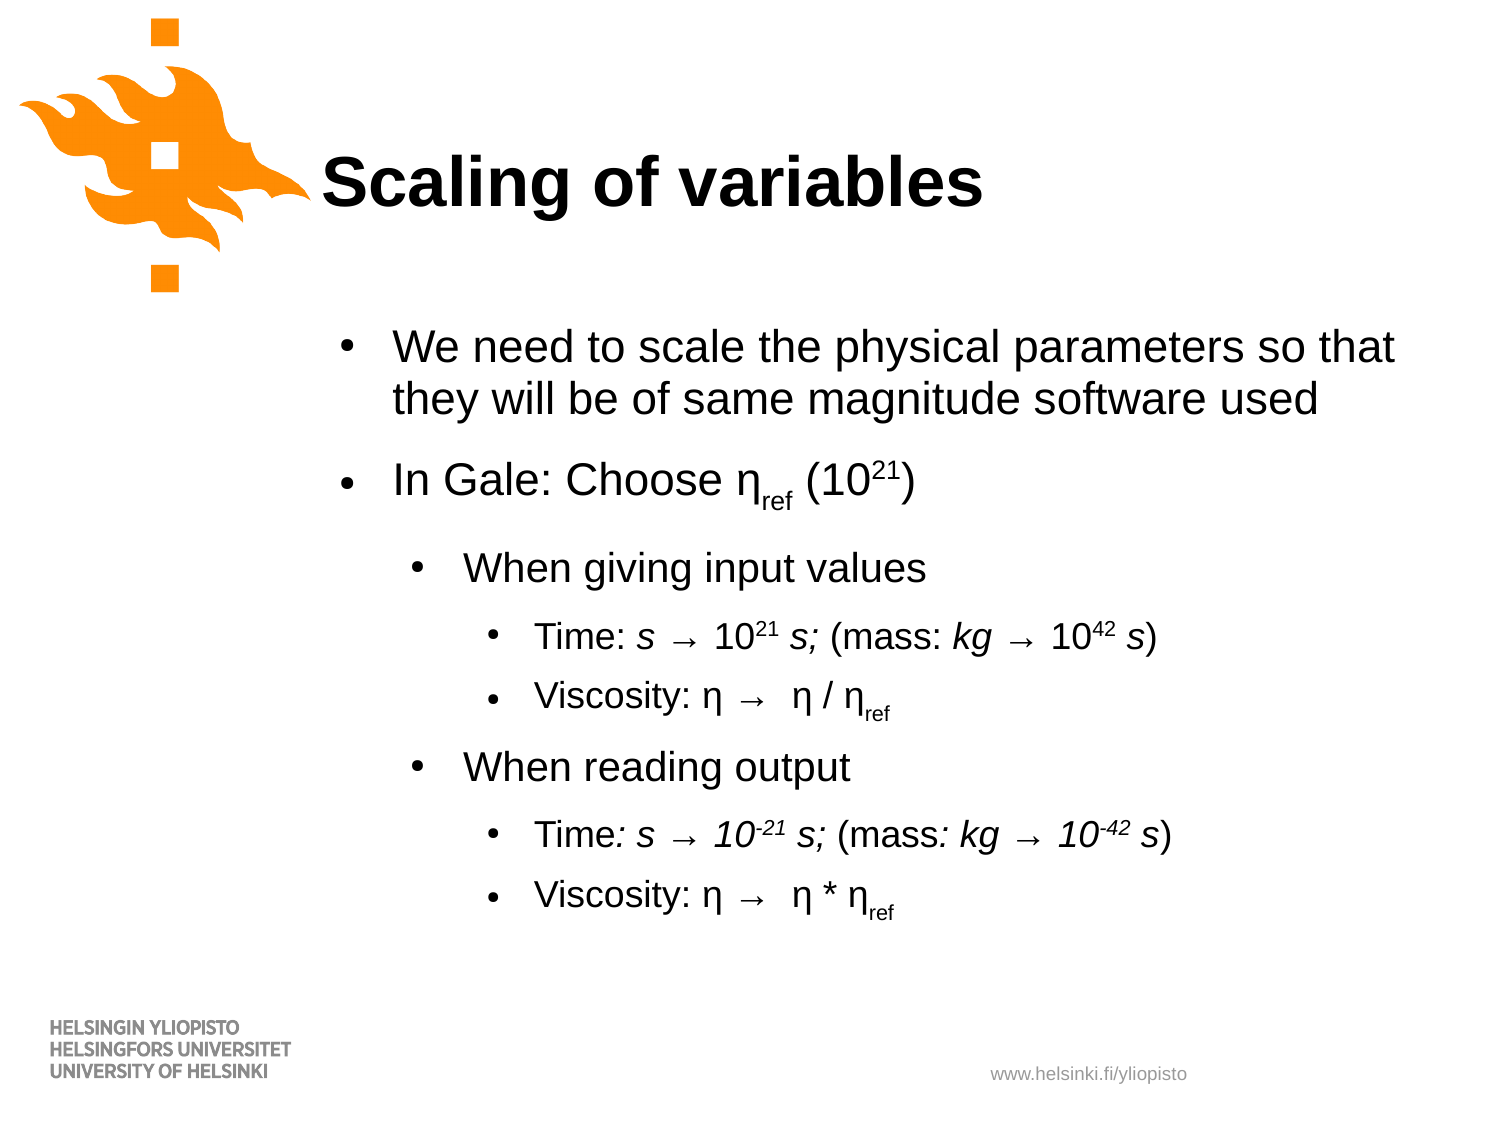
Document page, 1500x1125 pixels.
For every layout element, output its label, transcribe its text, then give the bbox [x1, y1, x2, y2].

picture [0, 0, 337, 318]
list We need to scale the physical parameters so that they will be of same magnitude software used In Gale: Choose ηref (1021) When giving input values Time: s → 1021 s; (mass: kg → 1042 s) Viscosity: η → η / ηref When reading output Time: s → 10-21 s; (mass: kg → 10-42 s) Viscosity: η → η * ηref [321, 321, 1447, 974]
title Scaling of variables [321, 87, 1447, 276]
picture [32, 1001, 309, 1096]
